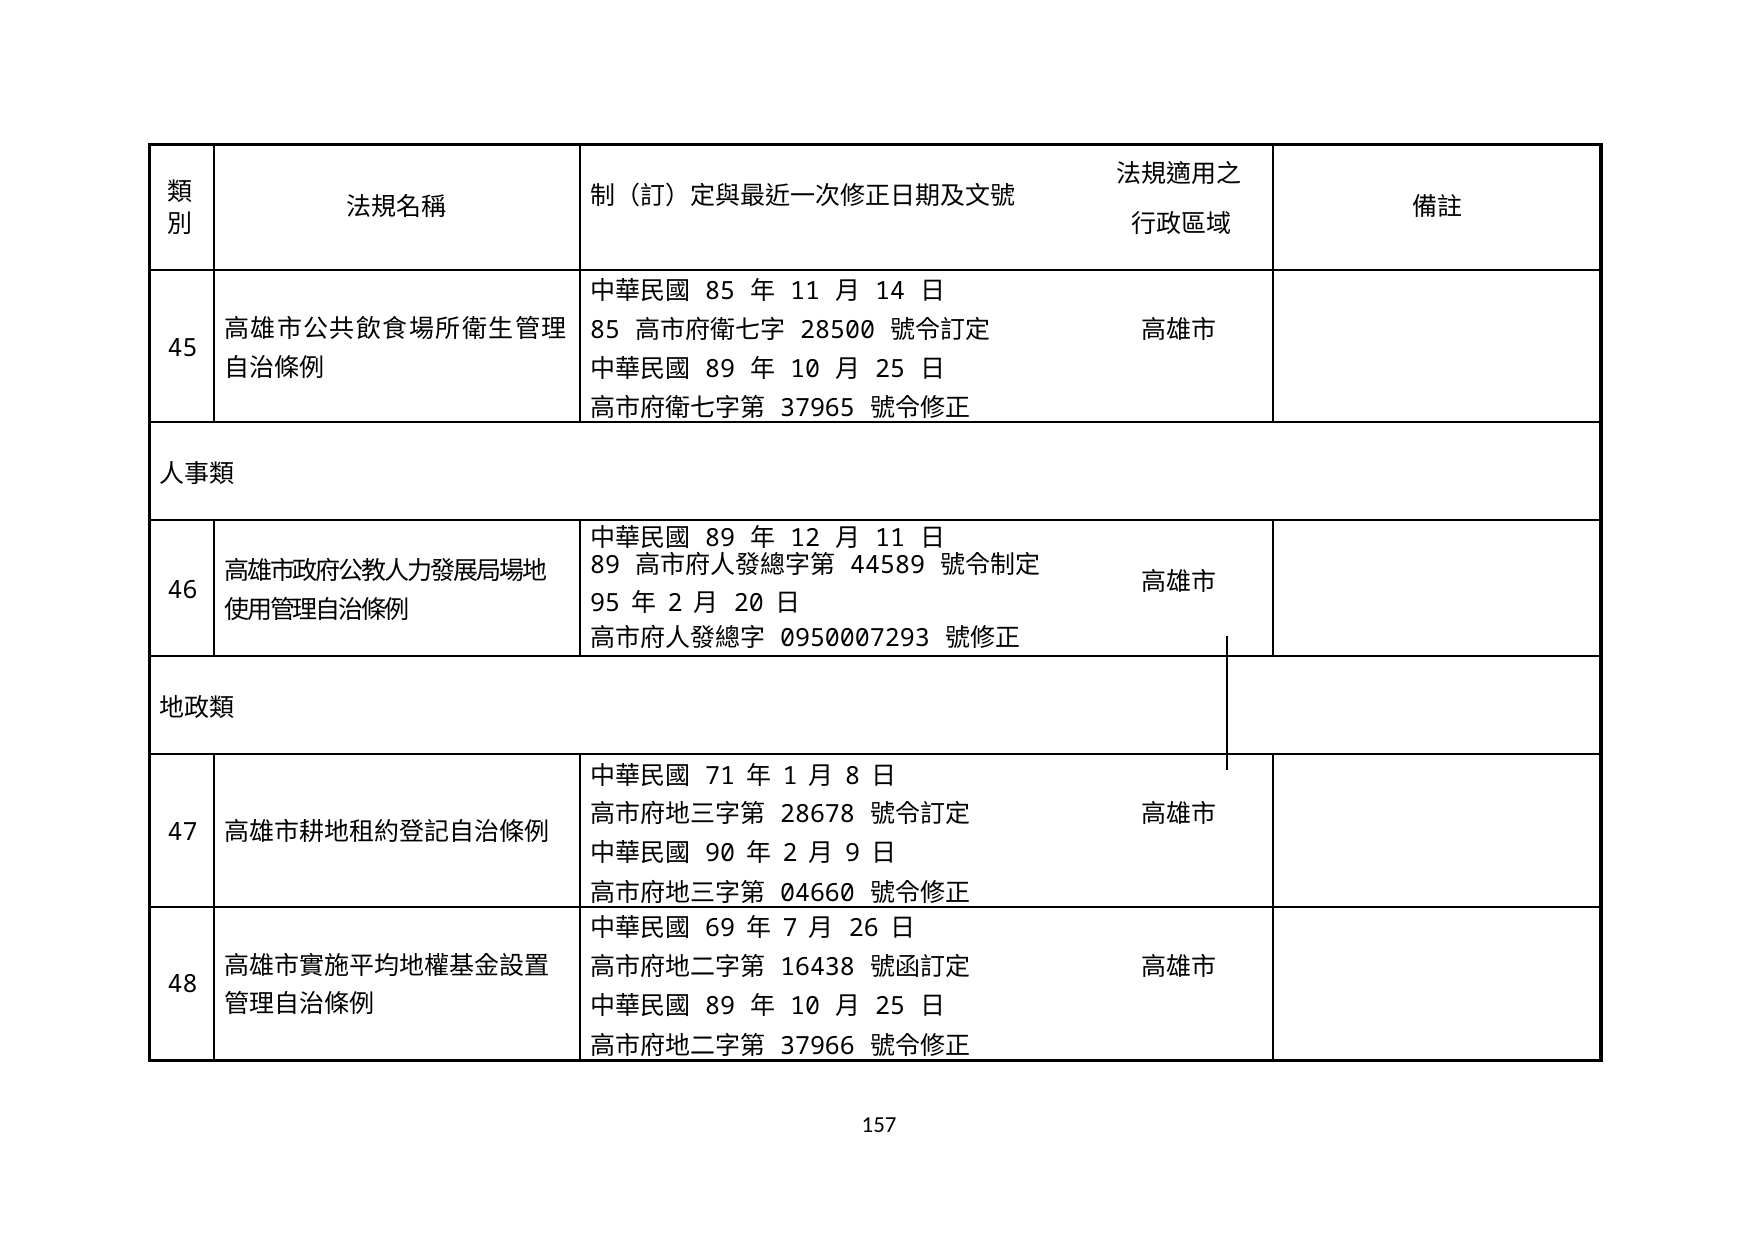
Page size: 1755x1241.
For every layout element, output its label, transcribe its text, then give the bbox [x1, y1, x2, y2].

table_header 類 別 [151, 146, 213, 269]
table_cell [735, 657, 1226, 753]
table_cell 人事類 [151, 423, 579, 519]
table_header 備註 [1274, 146, 1599, 269]
table_cell [1273, 657, 1599, 753]
table_cell [580, 657, 734, 753]
table_cell [735, 423, 1273, 519]
table_cell [1274, 908, 1599, 1059]
table_cell 中華民國 69年7月 26日 高市府地二字第 16438 號函訂定 高雄市 中華民國 89 年 10 月 25 日 高市府地二字第 37966 號令修正 [581, 908, 1272, 1059]
table_cell 高雄市實施平均地權基金設置 管理自治條例 [215, 908, 579, 1059]
table_cell 46 [151, 521, 213, 655]
table_header 法規名稱 [215, 146, 579, 269]
table_cell 中華民國 71年1月8日 高市府地三字第 28678 號令訂定 高雄市 中華民國 90年2月9日 高市府地三字第 04660 號令修正 [581, 755, 1272, 906]
table_cell [1228, 657, 1273, 753]
table_cell [1273, 423, 1599, 519]
table_cell [1274, 521, 1599, 655]
table_cell [580, 423, 734, 519]
table_cell 45 [151, 271, 213, 421]
table_header 制（訂）定與最近一次修正日期及文號 法規適用之 行政區域 [581, 146, 1272, 269]
table_cell 中華民國 85 年 11 月 14 日 85 高市府衛七字 28500 號令訂定 高雄市 中華民國 89 年 10 月 25 日 高市府衛七字第 37965 號令修正 [581, 271, 1272, 421]
table_cell 高雄市政府公教人力發展局場地 使用管理自治條例 [215, 521, 579, 655]
table_cell 中華民國 89 年 12 月 11 日 89 高市府人發總字第 44589 號令制定 95年2月 20日 高雄市 高市府人發總字 0950007293 號修正 [581, 521, 1272, 655]
table_cell 高雄市公共飲食場所衛生管理 自治條例 [215, 271, 579, 421]
table_cell 高雄市耕地租約登記自治條例 [215, 755, 579, 906]
table_cell 48 [151, 908, 213, 1059]
table_cell 47 [151, 755, 213, 906]
table_cell [1274, 755, 1599, 906]
table_cell [1274, 271, 1599, 421]
table_cell 地政類 [151, 657, 579, 753]
